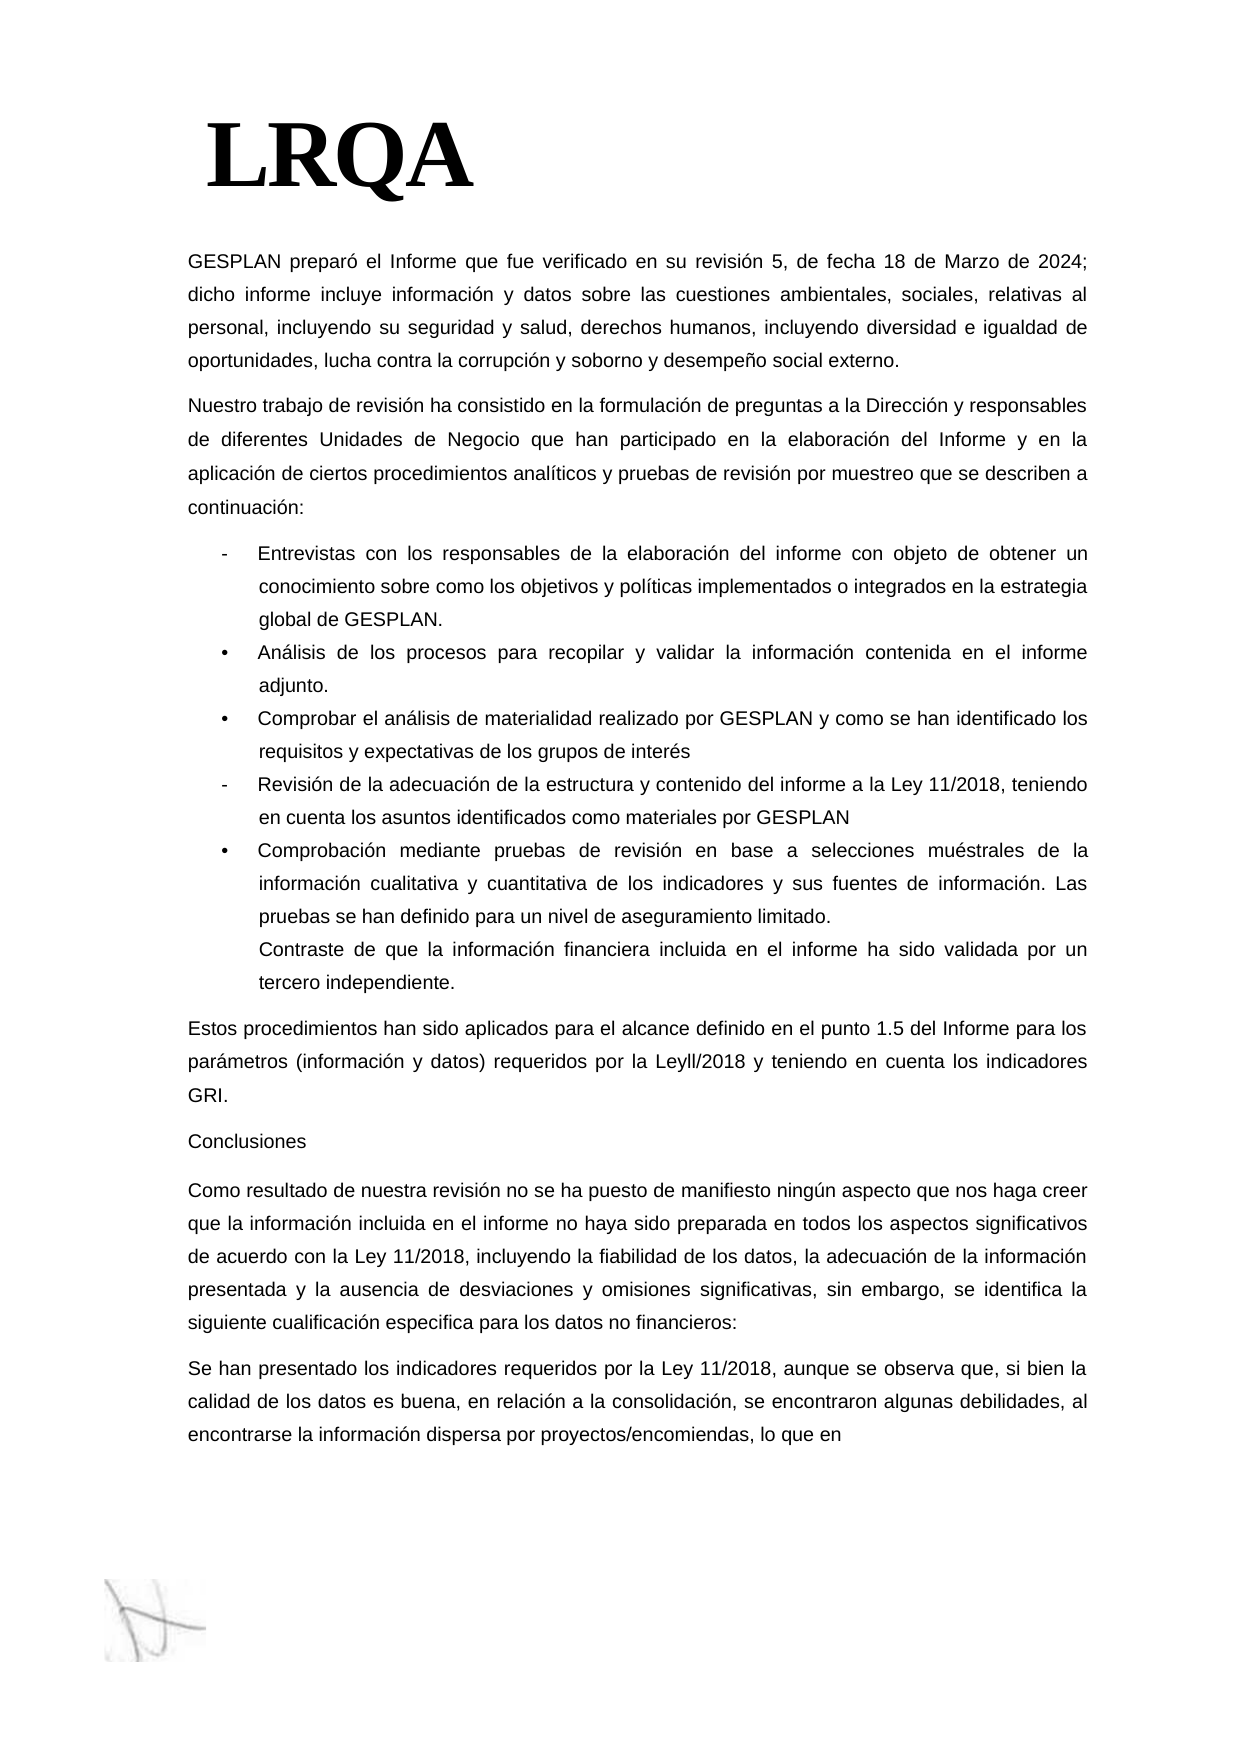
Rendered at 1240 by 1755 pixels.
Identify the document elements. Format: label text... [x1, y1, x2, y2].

text Como resultado de nuestra revisión no se ha puesto de manifiesto ningún aspecto que nos haga creer que la información incluida en el informe no haya sido preparada en todos los aspectos significativos de acuerdo con la Ley 11/2018, incluyendo la fiabilidad de los datos, la adecuación de la información presentada y la ausencia de desviaciones y omisiones significativas, sin embargo, se identifica la siguiente cualificación especifica para los datos no financieros: [188, 1171, 1089, 1336]
text GESPLAN preparó el Informe que fue verificado en su revisión 5, de fecha 18 de Marzo de 2024; dicho informe incluye información y datos sobre las cuestiones ambientales, sociales, relativas al personal, incluyendo su seguridad y salud, derechos humanos, incluyendo diversidad e igualdad de oportunidades, lucha contra la corrupción y soborno y desempeño social externo. [188, 242, 1089, 374]
text Contraste de que la información financiera incluida en el informe ha sido validada por un tercero independiente. [258, 930, 1089, 996]
text Estos procedimientos han sido aplicados para el alcance definido en el punto 1.5 del Informe para los parámetros (información y datos) requeridos por la Leyll/2018 y teniendo en cuenta los indicadores GRI. [188, 1008, 1089, 1109]
text Se han presentado los indicadores requeridos por la Ley 11/2018, aunque se observa que, si bien la calidad de los datos es buena, en relación a la consolidación, se encontraron algunas debilidades, al encontrarse la información dispersa por proyectos/encomiendas, lo que en [188, 1349, 1089, 1448]
list Comprobación mediante pruebas de revisión en base a selecciones muéstrales de la información cualitativa y cuantitativa de los indicadores y sus fuentes de información. Las pruebas se han definido para un nivel de aseguramiento limitado. [221, 831, 1089, 930]
list Análisis de los procesos para recopilar y validar la información contenida en el informe adjunto. [221, 633, 1089, 699]
list Entrevistas con los responsables de la elaboración del informe con objeto de obtener un conocimiento sobre como los objetivos y políticas implementados o integrados en la estrategia global de GESPLAN. [221, 534, 1089, 633]
list Comprobar el análisis de materialidad realizado por GESPLAN y como se han identificado los requisitos y expectativas de los grupos de interés [221, 699, 1089, 765]
text Conclusiones [188, 1133, 1089, 1153]
text Nuestro trabajo de revisión ha consistido en la formulación de preguntas a la Dirección y responsables de diferentes Unidades de Negocio que han participado en la elaboración del Informe y en la aplicación de ciertos procedimientos analíticos y pruebas de revisión por muestreo que se describen a continuación: [188, 386, 1089, 521]
list Revisión de la adecuación de la estructura y contenido del informe a la Ley 11/2018, teniendo en cuenta los asuntos identificados como materiales por GESPLAN [221, 765, 1089, 831]
text LRQA [206, 110, 477, 206]
picture [104, 1579, 207, 1662]
